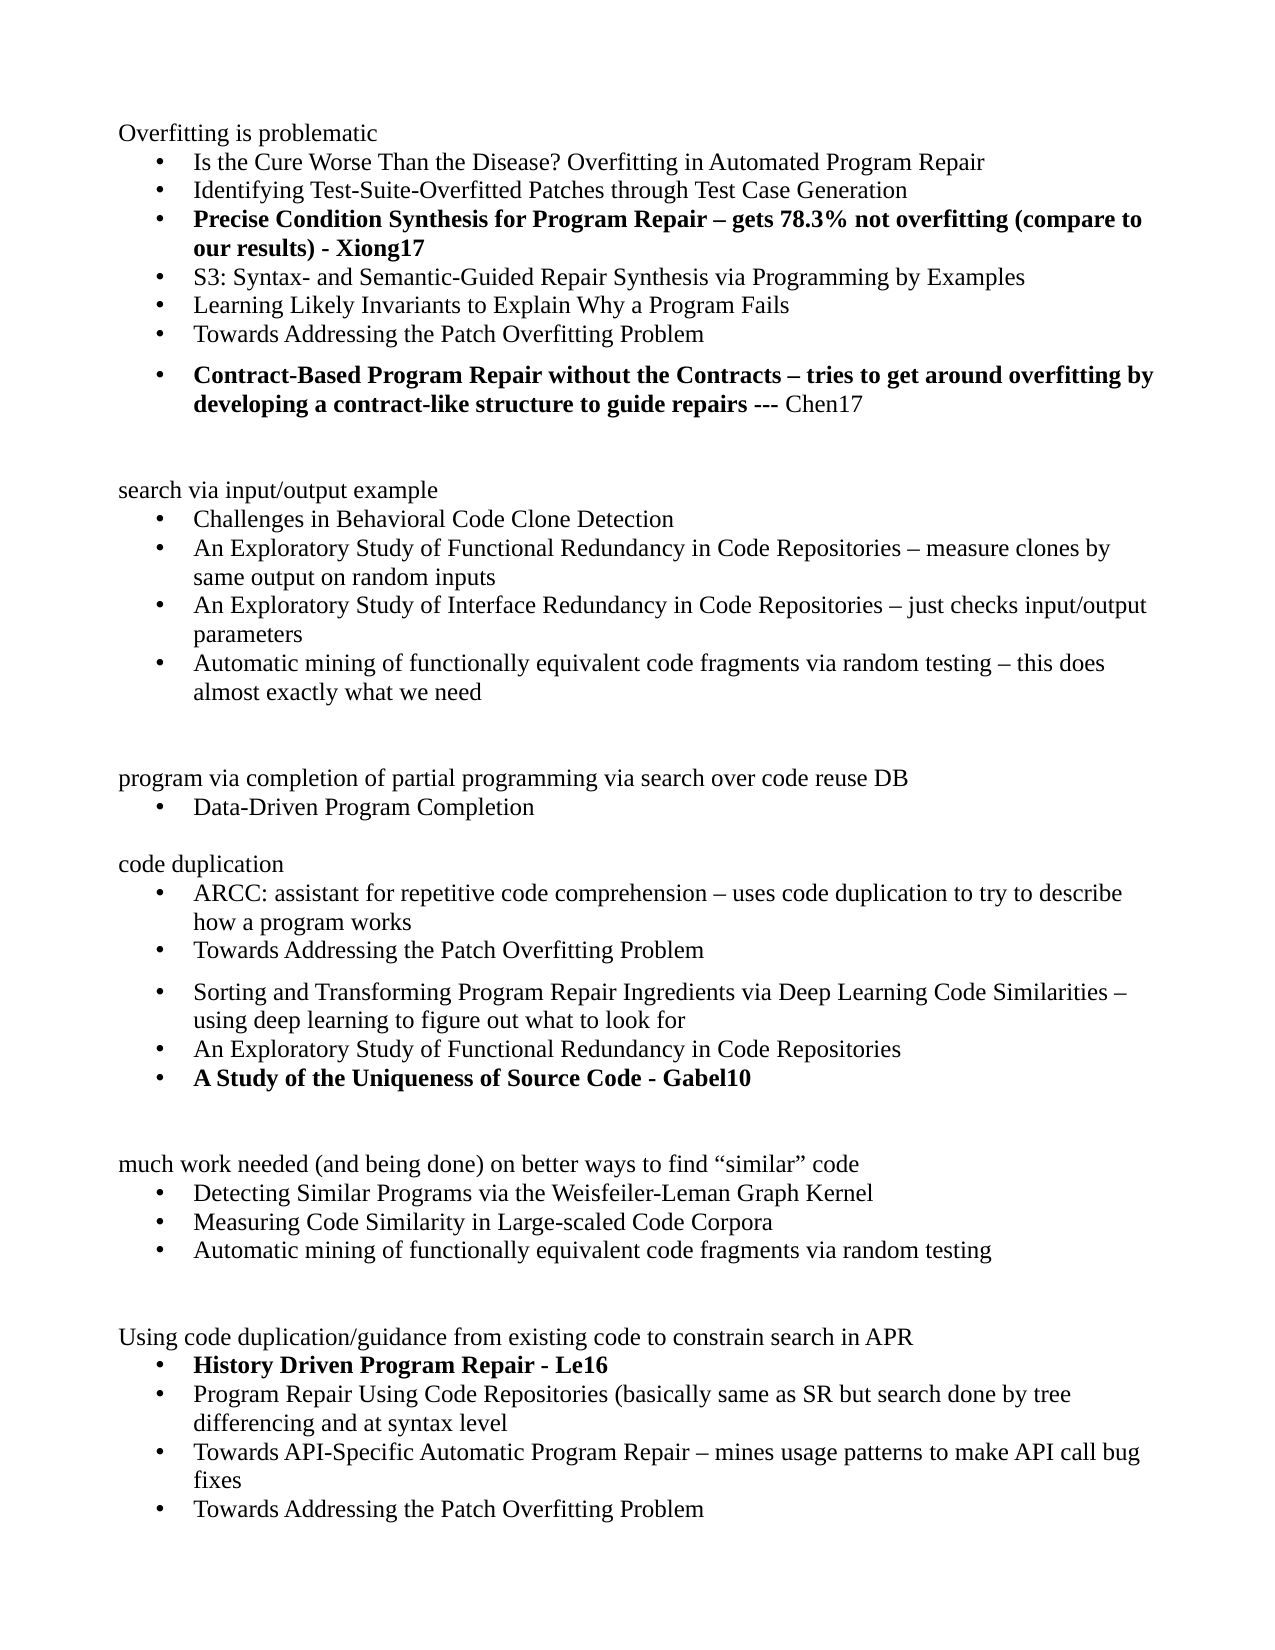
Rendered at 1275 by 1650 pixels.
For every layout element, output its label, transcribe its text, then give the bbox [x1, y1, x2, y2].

list Automatic mining of functionally equivalent code fragments via random testing – this does almost exactly what we need [156, 648, 1157, 706]
list Challenges in Behavioral Code Clone Detection [156, 504, 1157, 533]
list Towards Addressing the Patch Overfitting Problem [156, 1494, 1157, 1523]
list Contract-Based Program Repair without the Contracts – tries to get around overfitting by developing a contract-like structure to guide repairs --- Chen17 [156, 361, 1157, 418]
list An Exploratory Study of Functional Redundancy in Code Repositories [156, 1034, 1157, 1063]
list Detecting Similar Programs via the Weisfeiler-Leman Graph Kernel [156, 1178, 1157, 1207]
list Data-Driven Program Completion [156, 792, 1157, 821]
text Using code duplication/guidance from existing code to constrain search in APR [118, 1322, 1157, 1351]
text search via input/output example [118, 476, 1157, 504]
list Automatic mining of functionally equivalent code fragments via random testing [156, 1236, 1157, 1264]
list S3: Syntax- and Semantic-Guided Repair Synthesis via Programming by Examples [156, 262, 1157, 291]
text program via completion of partial programming via search over code reuse DB [118, 763, 1157, 792]
list Sorting and Transforming Program Repair Ingredients via Deep Learning Code Similarities – using deep learning to figure out what to look for [156, 977, 1157, 1034]
list History Driven Program Repair - Le16 [156, 1351, 1157, 1379]
list Measuring Code Similarity in Large-scaled Code Corpora [156, 1207, 1157, 1236]
list A Study of the Uniqueness of Source Code - Gabel10 [156, 1063, 1157, 1092]
list Learning Likely Invariants to Explain Why a Program Fails [156, 291, 1157, 319]
text much work needed (and being done) on better ways to find “similar” code [118, 1149, 1157, 1178]
list Towards Addressing the Patch Overfitting Problem [156, 319, 1157, 348]
text code duplication [118, 849, 1157, 878]
list Precise Condition Synthesis for Program Repair – gets 78.3% not overfitting (compare to our results) - Xiong17 [156, 204, 1157, 262]
list Is the Cure Worse Than the Disease? Overfitting in Automated Program Repair [156, 147, 1157, 176]
list Towards Addressing the Patch Overfitting Problem [156, 936, 1157, 964]
list An Exploratory Study of Functional Redundancy in Code Repositories – measure clones by same output on random inputs [156, 533, 1157, 591]
list Towards API-Specific Automatic Program Repair – mines usage patterns to make API call bug fixes [156, 1437, 1157, 1494]
list Program Repair Using Code Repositories (basically same as SR but search done by tree differencing and at syntax level [156, 1379, 1157, 1437]
list ARCC: assistant for repetitive code comprehension – uses code duplication to try to describe how a program works [156, 878, 1157, 936]
list An Exploratory Study of Interface Redundancy in Code Repositories – just checks input/output parameters [156, 591, 1157, 648]
text Overfitting is problematic [118, 118, 1157, 147]
list Identifying Test-Suite-Overfitted Patches through Test Case Generation [156, 176, 1157, 204]
